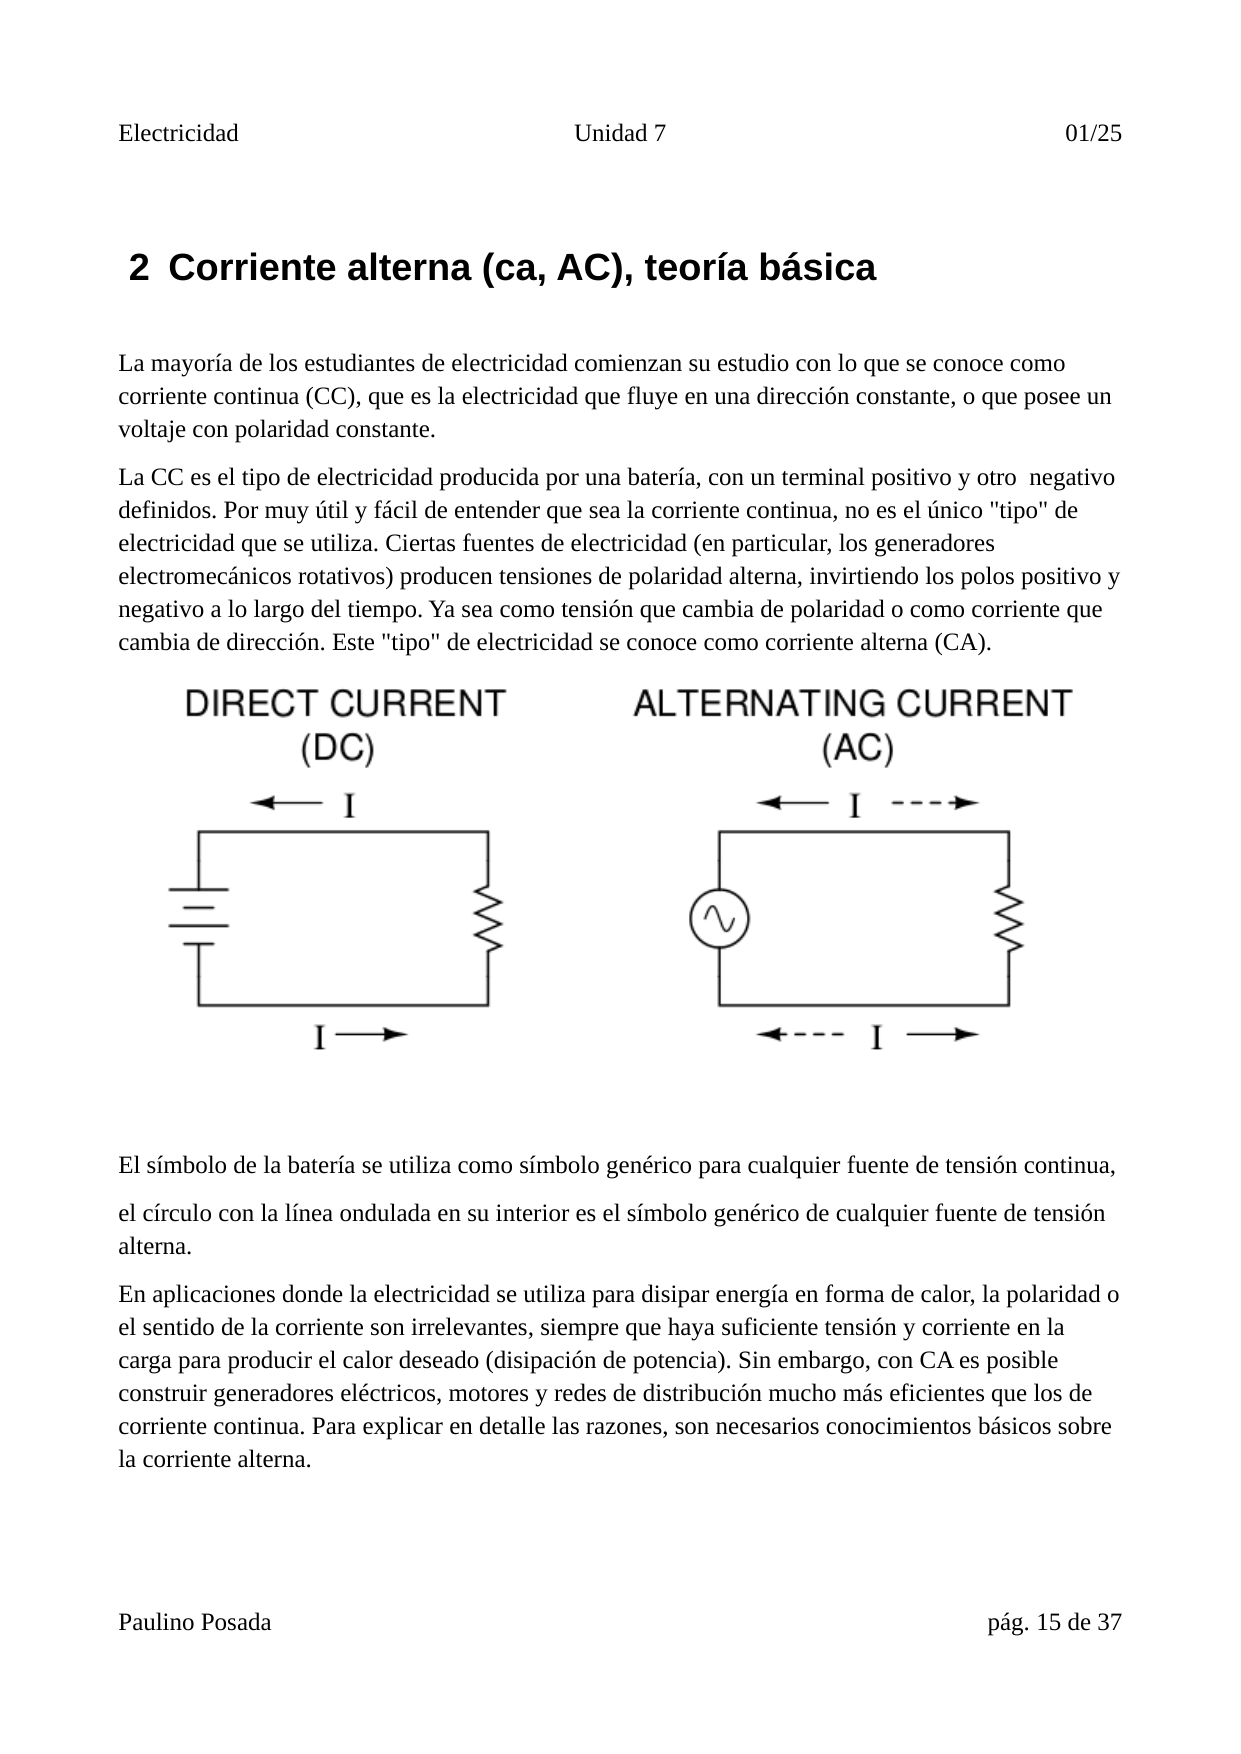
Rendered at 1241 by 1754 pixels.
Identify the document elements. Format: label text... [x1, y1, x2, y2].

text El símbolo de la batería se utiliza como símbolo genérico para cualquier fuente de tensión continua, [118, 1151, 1122, 1179]
text La CC es el tipo de electricidad producida por una batería, con un terminal positivo y otro negativo definidos. Por muy útil y fácil de entender que sea la corriente continua, no es el único "tipo" de electricidad que se utiliza. Ciertas fuentes de electricidad (en particular, los generadores electromecánicos rotativos) producen tensiones de polaridad alterna, invirtiendo los polos positivo y negativo a lo largo del tiempo. Ya sea como tensión que cambia de polaridad o como corriente que cambia de dirección. Este "tipo" de electricidad se conoce como corriente alterna (CA). [118, 462, 1122, 656]
text el círculo con la línea ondulada en su interior es el símbolo genérico de cualquier fuente de tensión alterna. [118, 1198, 1122, 1260]
text En aplicaciones donde la electricidad se utiliza para disipar energía en forma de calor, la polaridad o el sentido de la corriente son irrelevantes, siempre que haya suficiente tensión y corriente en la carga para producir el calor deseado (disipación de potencia). Sin embargo, con CA es posible construir generadores eléctricos, motores y redes de distribución mucho más eficientes que los de corriente continua. Para explicar en detalle las razones, son necesarios conocimientos básicos sobre la corriente alterna. [118, 1279, 1122, 1473]
picture [156, 674, 1084, 1059]
text La mayoría de los estudiantes de electricidad comienzan su estudio con lo que se conoce como corriente continua (CC), que es la electricidad que fluye en una dirección constante, o que posee un voltaje con polaridad constante. [118, 348, 1122, 443]
subtitle Corriente alterna (ca, AC), teoría básica [118, 244, 1122, 288]
